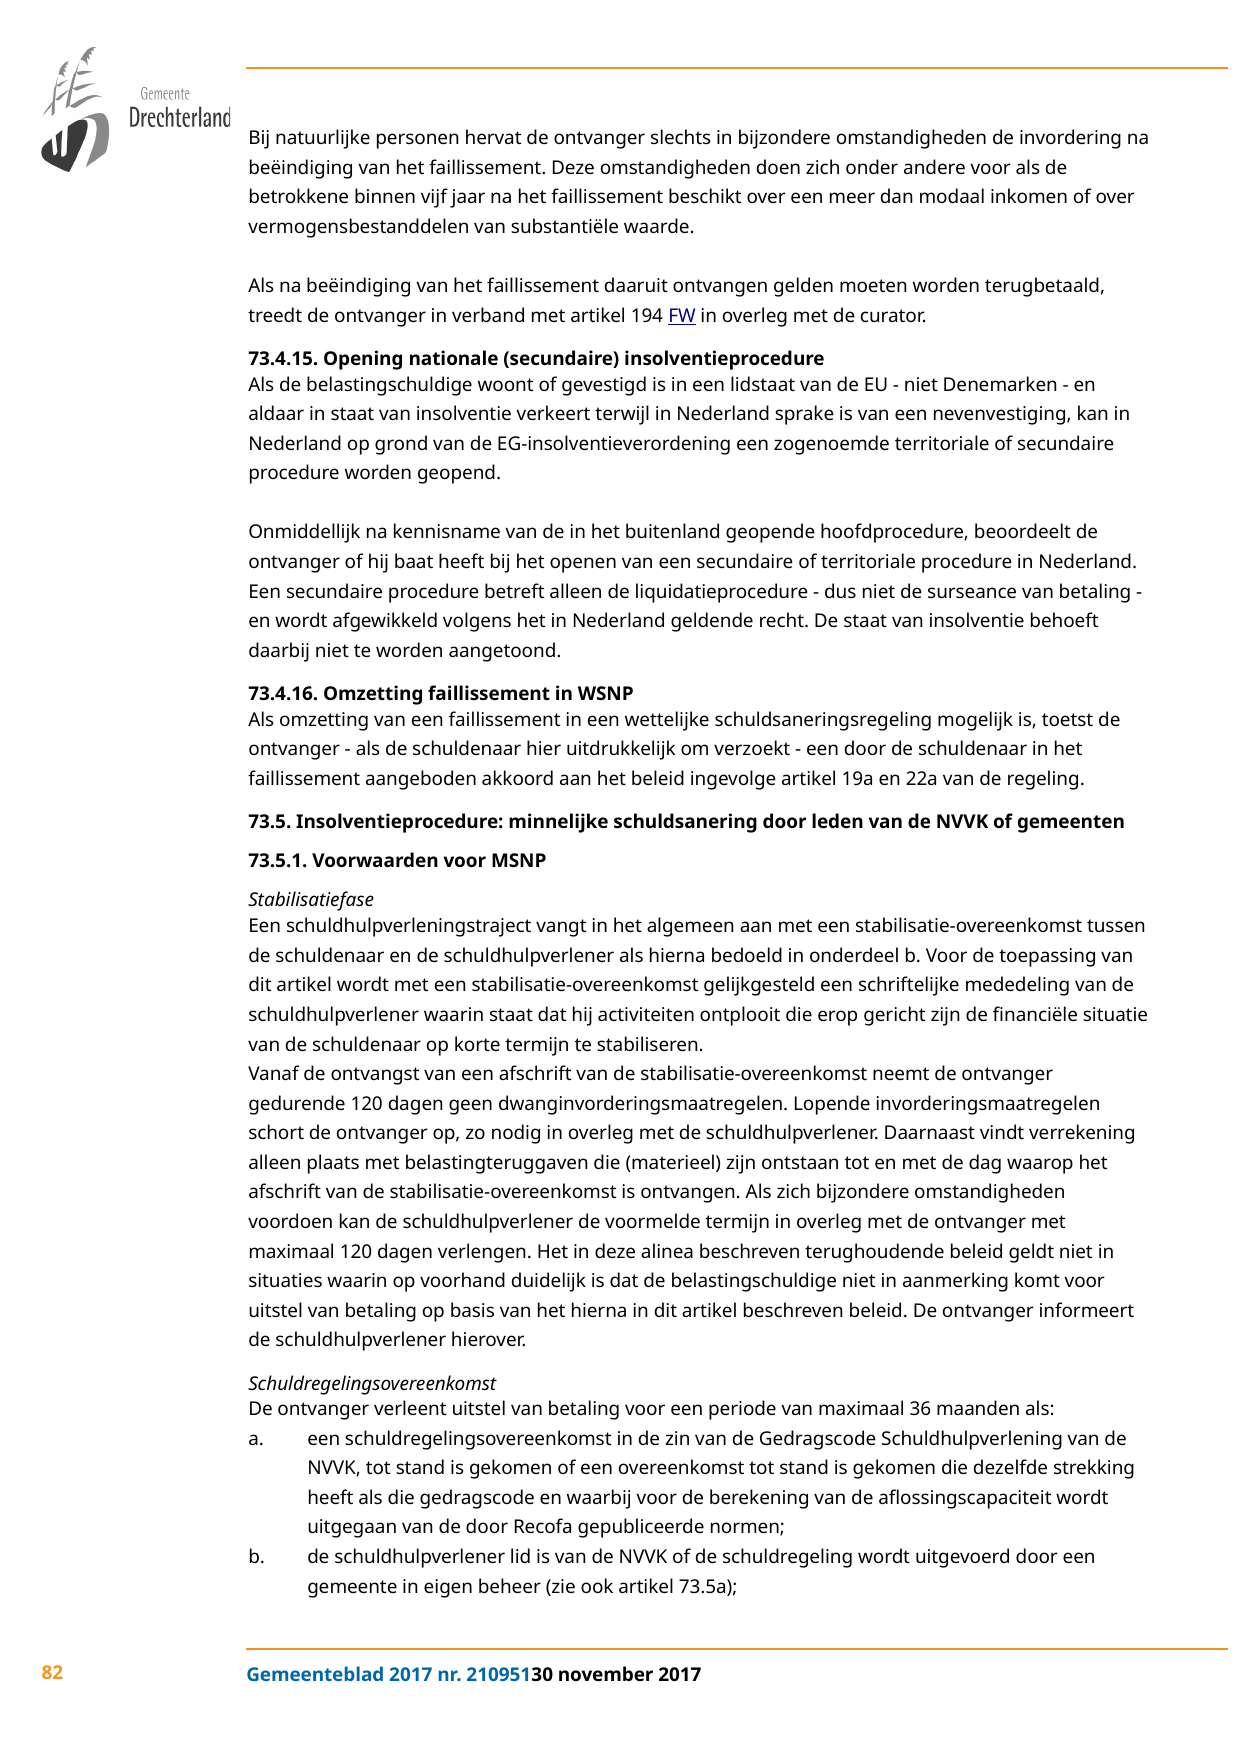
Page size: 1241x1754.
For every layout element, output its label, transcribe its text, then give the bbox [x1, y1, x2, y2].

text Als omzetting van een faillissement in een wettelijke schuldsaneringsregeling mogelijk is, toetst de ontvanger - als de schuldenaar hier uitdrukkelijk om verzoekt - een door de schuldenaar in het faillissement aangeboden akkoord aan het beleid ingevolge artikel 19a en 22a van de regeling. [248, 706, 1152, 791]
text 73.4.15. Opening nationale (secundaire) insolventieprocedure [248, 345, 1152, 371]
text Als de belastingschuldige woont of gevestigd is in een lidstaat van de EU - niet Denemarken - en aldaar in staat van insolventie verkeert terwijl in Nederland sprake is van een nevenvestiging, kan in Nederland op grond van de EG-insolventieverordening een zogenoemde territoriale of secundaire procedure worden geopend. [248, 371, 1152, 485]
text 73.4.16. Omzetting faillissement in WSNP [248, 680, 1152, 706]
picture [41, 47, 231, 172]
text Een schuldhulpverleningstraject vangt in het algemeen aan met een stabilisatie-overeenkomst tussen de schuldenaar en de schuldhulpverlener als hierna bedoeld in onderdeel b. Voor de toepassing van dit artikel wordt met een stabilisatie-overeenkomst gelijkgesteld een schriftelijke mededeling van de schuldhulpverlener waarin staat dat hij activiteiten ontplooit die erop gericht zijn de financiële situatie van de schuldenaar op korte termijn te stabiliseren. [248, 912, 1152, 1056]
text 73.5.1. Voorwaarden voor MSNP [248, 847, 1152, 873]
list een schuldregelingsovereenkomst in de zin van de Gedragscode Schuldhulpverlening van de NVVK, tot stand is gekomen of een overeenkomst tot stand is gekomen die dezelfde strekking heeft als die gedragscode en waarbij voor de berekening van de aflossingscapaciteit wordt uitgegaan van de door Recofa gepubliceerde normen; [248, 1425, 1152, 1539]
text Als na beëindiging van het faillissement daaruit ontvangen gelden moeten worden terugbetaald, treedt de ontvanger in verband met artikel 194 FW in overleg met de curator. [248, 272, 1152, 328]
text Vanaf de ontvangst van een afschrift van de stabilisatie-overeenkomst neemt de ontvanger gedurende 120 dagen geen dwanginvorderingsmaatregelen. Lopende invorderingsmaatregelen schort de ontvanger op, zo nodig in overleg met de schuldhulpverlener. Daarnaast vindt verrekening alleen plaats met belastingteruggaven die (materieel) zijn ontstaan tot en met de dag waarop het afschrift van de stabilisatie-overeenkomst is ontvangen. Als zich bijzondere omstandigheden voordoen kan de schuldhulpverlener de voormelde termijn in overleg met de ontvanger met maximaal 120 dagen verlengen. Het in deze alinea beschreven terughoudende beleid geldt niet in situaties waarin op voorhand duidelijk is dat de belastingschuldige niet in aanmerking komt voor uitstel van betaling op basis van het hierna in dit artikel beschreven beleid. De ontvanger informeert de schuldhulpverlener hierover. [248, 1060, 1152, 1352]
text De ontvanger verleent uitstel van betaling voor een periode van maximaal 36 maanden als: [248, 1395, 1152, 1421]
list de schuldhulpverlener lid is van de NVVK of de schuldregeling wordt uitgevoerd door een gemeente in eigen beheer (zie ook artikel 73.5a); [248, 1543, 1152, 1599]
text 73.5. Insolventieprocedure: minnelijke schuldsanering door leden van de NVVK of gemeenten [248, 808, 1152, 834]
text Onmiddellijk na kennisname van de in het buitenland geopende hoofdprocedure, beoordeelt de ontvanger of hij baat heeft bij het openen van een secundaire of territoriale procedure in Nederland. Een secundaire procedure betreft alleen de liquidatieprocedure - dus niet de surseance van betaling - en wordt afgewikkeld volgens het in Nederland geldende recht. De staat van insolventie behoeft daarbij niet te worden aangetoond. [248, 519, 1152, 663]
text Stabilisatiefase [248, 887, 1152, 912]
text Bij natuurlijke personen hervat de ontvanger slechts in bijzondere omstandigheden de invordering na beëindiging van het faillissement. Deze omstandigheden doen zich onder andere voor als de betrokkene binnen vijf jaar na het faillissement beschikt over een meer dan modaal inkomen of over vermogensbestanddelen van substantiële waarde. [248, 124, 1152, 239]
text Schuldregelingsovereenkomst [248, 1370, 1152, 1395]
